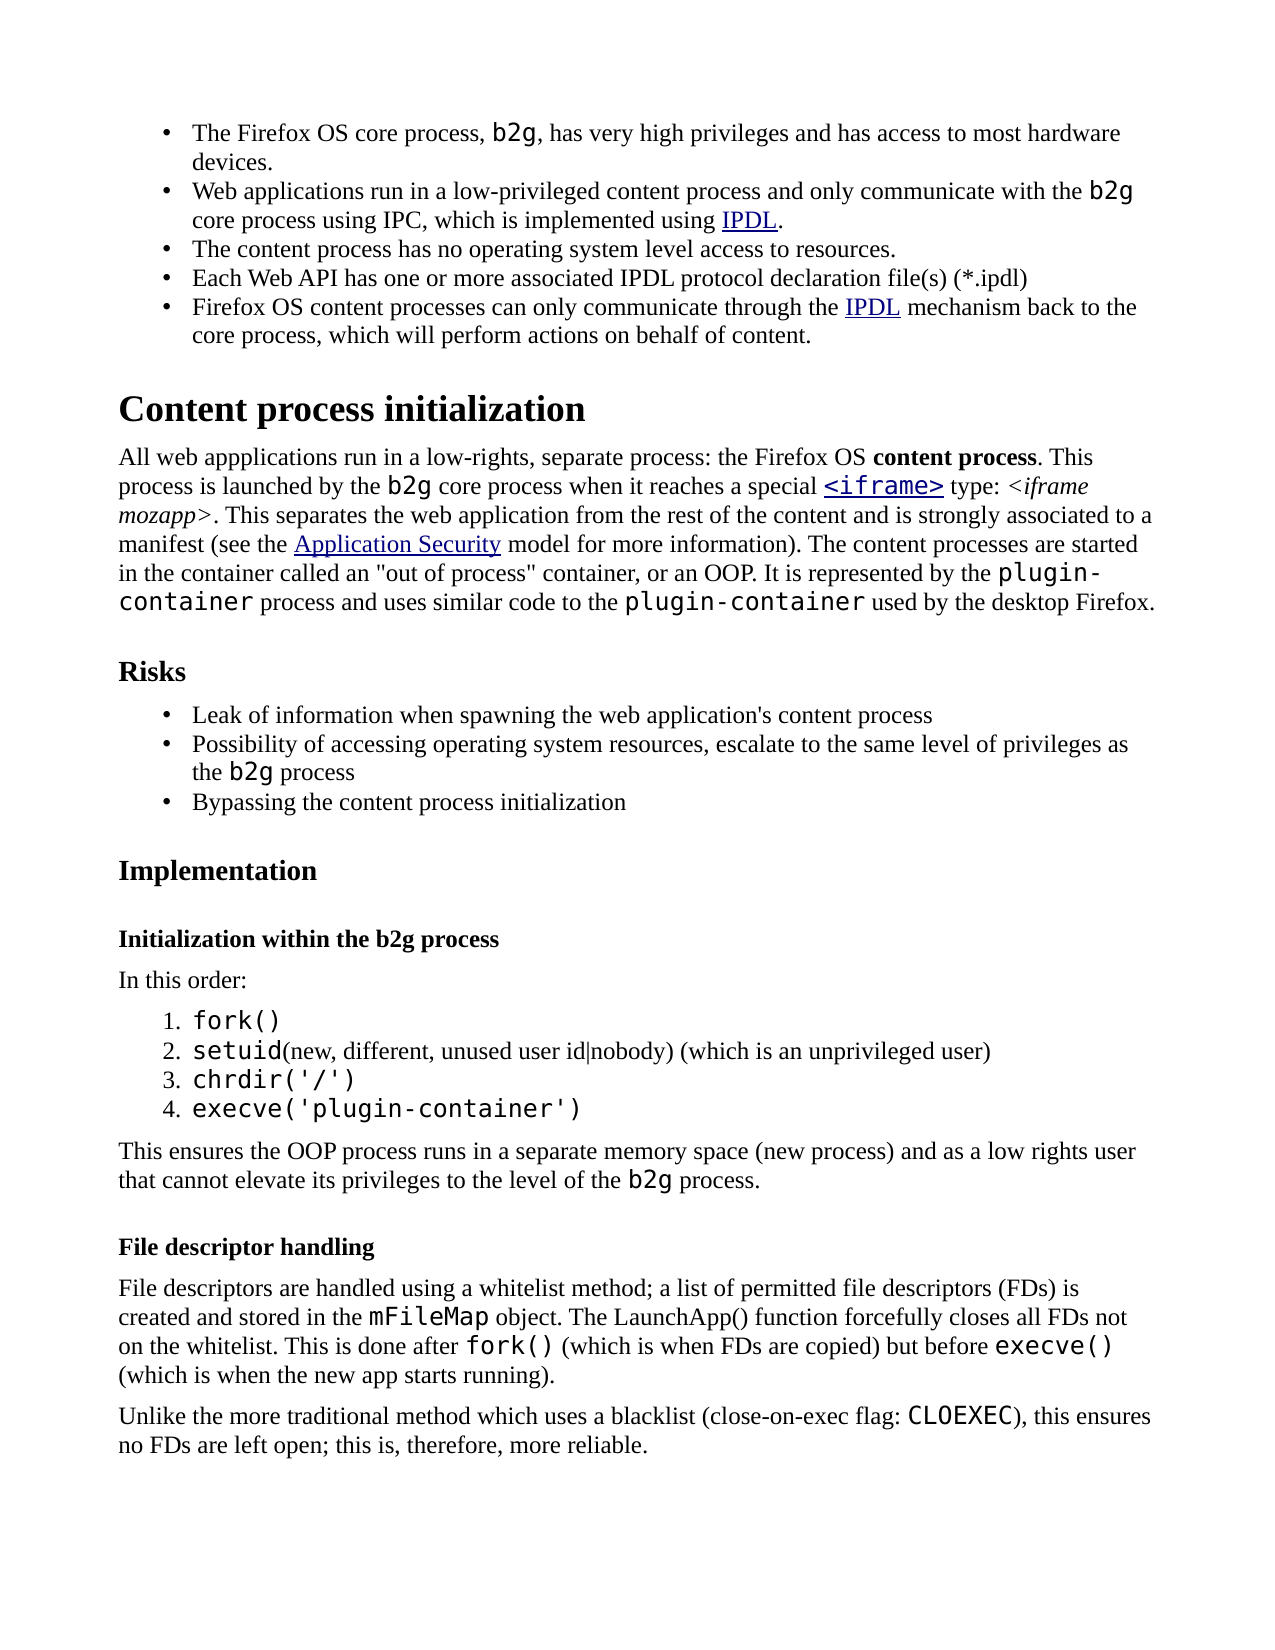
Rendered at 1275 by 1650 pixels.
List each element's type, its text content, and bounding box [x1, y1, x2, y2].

text File descriptors are handled using a whitelist method; a list of permitted file descriptors (FDs) is created and stored in the mFileMap object. The LaunchApp() function forcefully closes all FDs not on the whitelist. This is done after fork() (which is when FDs are copied) but before execve() (which is when the new app starts running). [118, 1273, 1157, 1389]
subtitle Risks [118, 654, 1157, 687]
list execve('plugin-container') [162, 1094, 1157, 1123]
text In this order: [118, 965, 1157, 994]
list chrdir('/') [162, 1065, 1157, 1094]
list Firefox OS content processes can only communicate through the IPDL mechanism back to the core process, which will perform actions on behalf of content. [162, 292, 1157, 349]
list Leak of information when spawning the web application's content process [162, 700, 1157, 729]
list Possibility of accessing operating system resources, escalate to the same level of privileges as the b2g process [162, 729, 1157, 787]
text All web appplications run in a low-rights, separate process: the Firefox OS content process. This process is launched by the b2g core process when it reaches a special <iframe> type: <iframe mozapp>. This separates the web application from the rest of the content and is strongly associated to a manifest (see the Application Security model for more information). The content processes are started in the container called an "out of process" container, or an OOP. It is represented by the plugin-container process and uses similar code to the plugin-container used by the desktop Firefox. [118, 442, 1157, 616]
list fork() [162, 1006, 1157, 1036]
text Unlike the more traditional method which uses a blacklist (close-on-exec flag: CLOEXEC), this ensures no FDs are left open; this is, therefore, more reliable. [118, 1401, 1157, 1459]
list Web applications run in a low-privileged content process and only communicate with the b2g core process using IPC, which is implemented using IPDL. [162, 176, 1157, 234]
list setuid(new, different, unused user id|nobody) (which is an unprivileged user) [162, 1036, 1157, 1065]
subtitle Implementation [118, 853, 1157, 886]
list Each Web API has one or more associated IPDL protocol declaration file(s) (*.ipdl) [162, 263, 1157, 292]
subtitle File descriptor handling [118, 1232, 1157, 1260]
text This ensures the OOP process runs in a separate memory space (new process) and as a low rights user that cannot elevate its privileges to the level of the b2g process. [118, 1136, 1157, 1194]
subtitle Content process initialization [118, 387, 1157, 430]
subtitle Initialization within the b2g process [118, 924, 1157, 953]
list The Firefox OS core process, b2g, has very high privileges and has access to most hardware devices. [162, 118, 1157, 176]
list The content process has no operating system level access to resources. [162, 234, 1157, 263]
list Bypassing the content process initialization [162, 787, 1157, 815]
